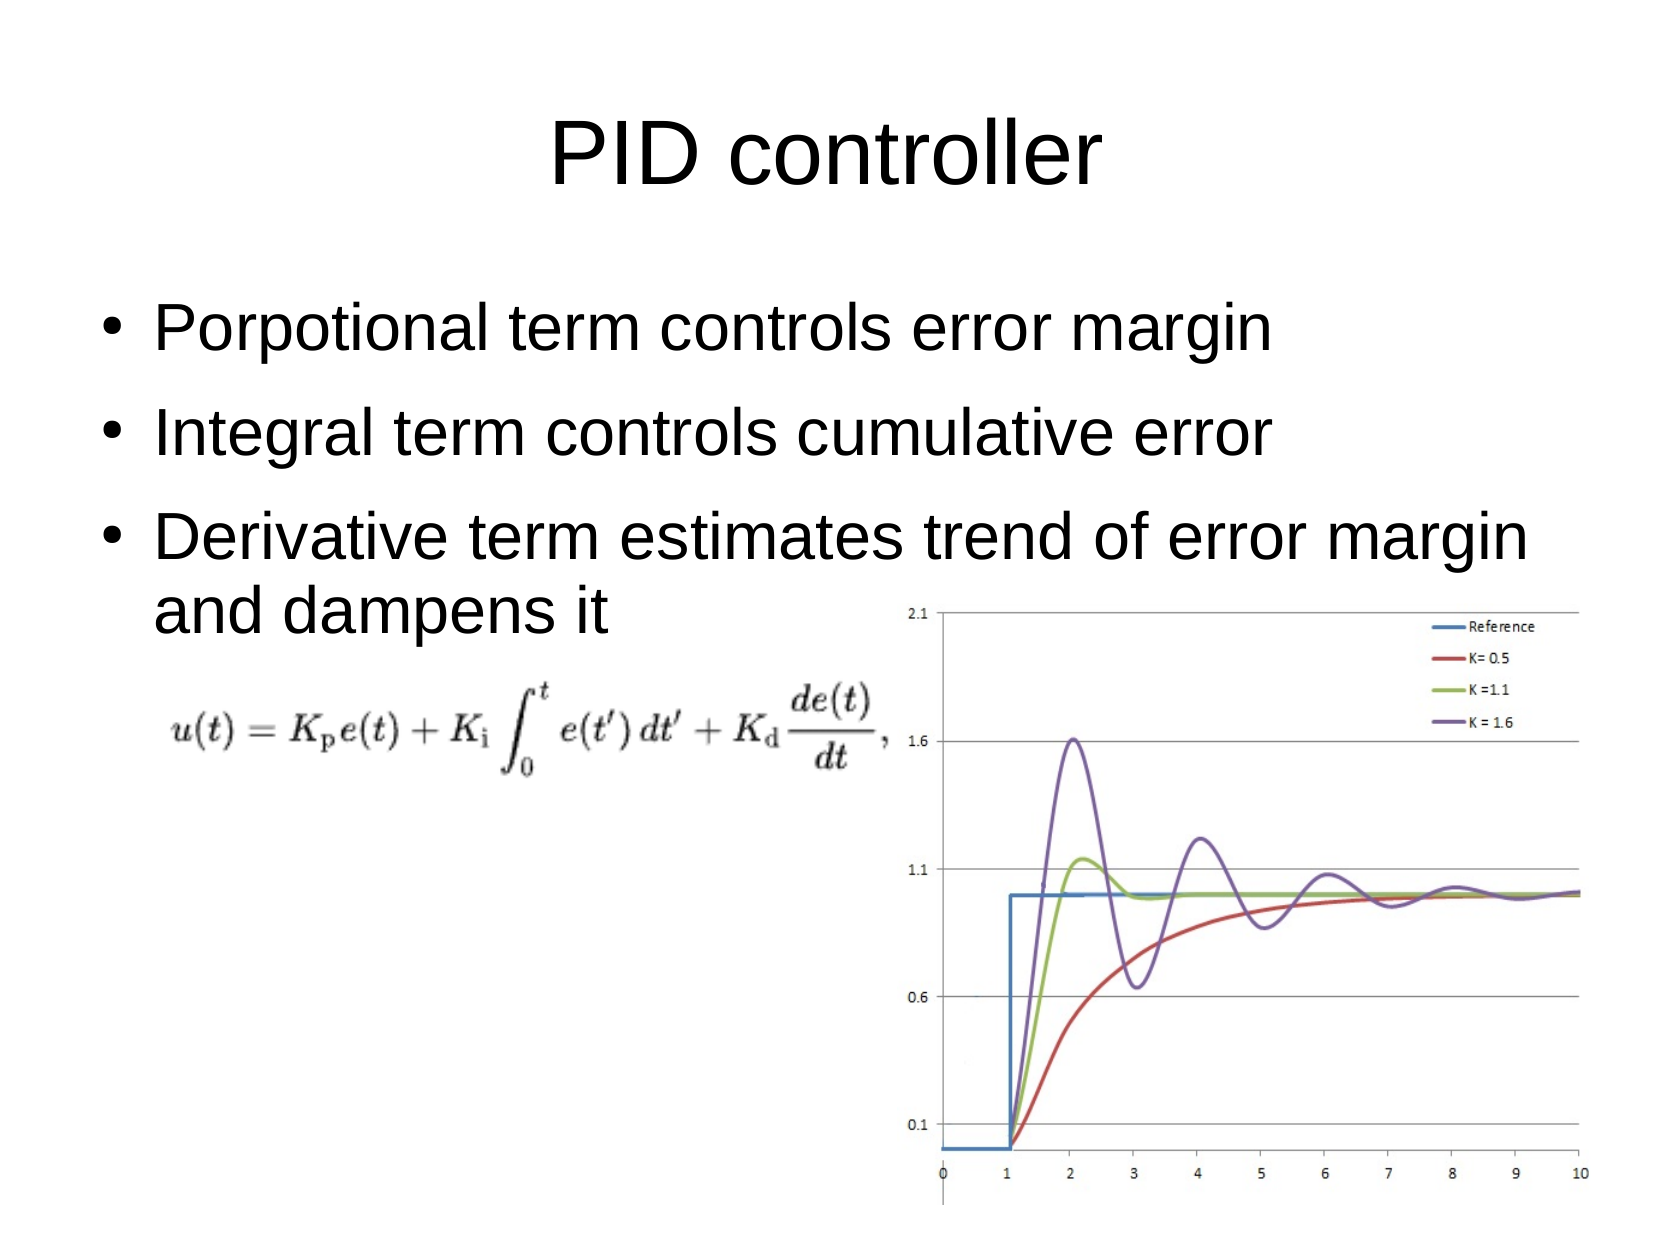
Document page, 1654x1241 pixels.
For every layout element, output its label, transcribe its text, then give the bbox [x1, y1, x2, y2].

title PID controller [82, 49, 1571, 257]
picture [153, 603, 1607, 1205]
list Porpotional term controls error margin Integral term controls cumulative error Derivative term estimates trend of error margin and dampens it [82, 290, 1571, 1109]
